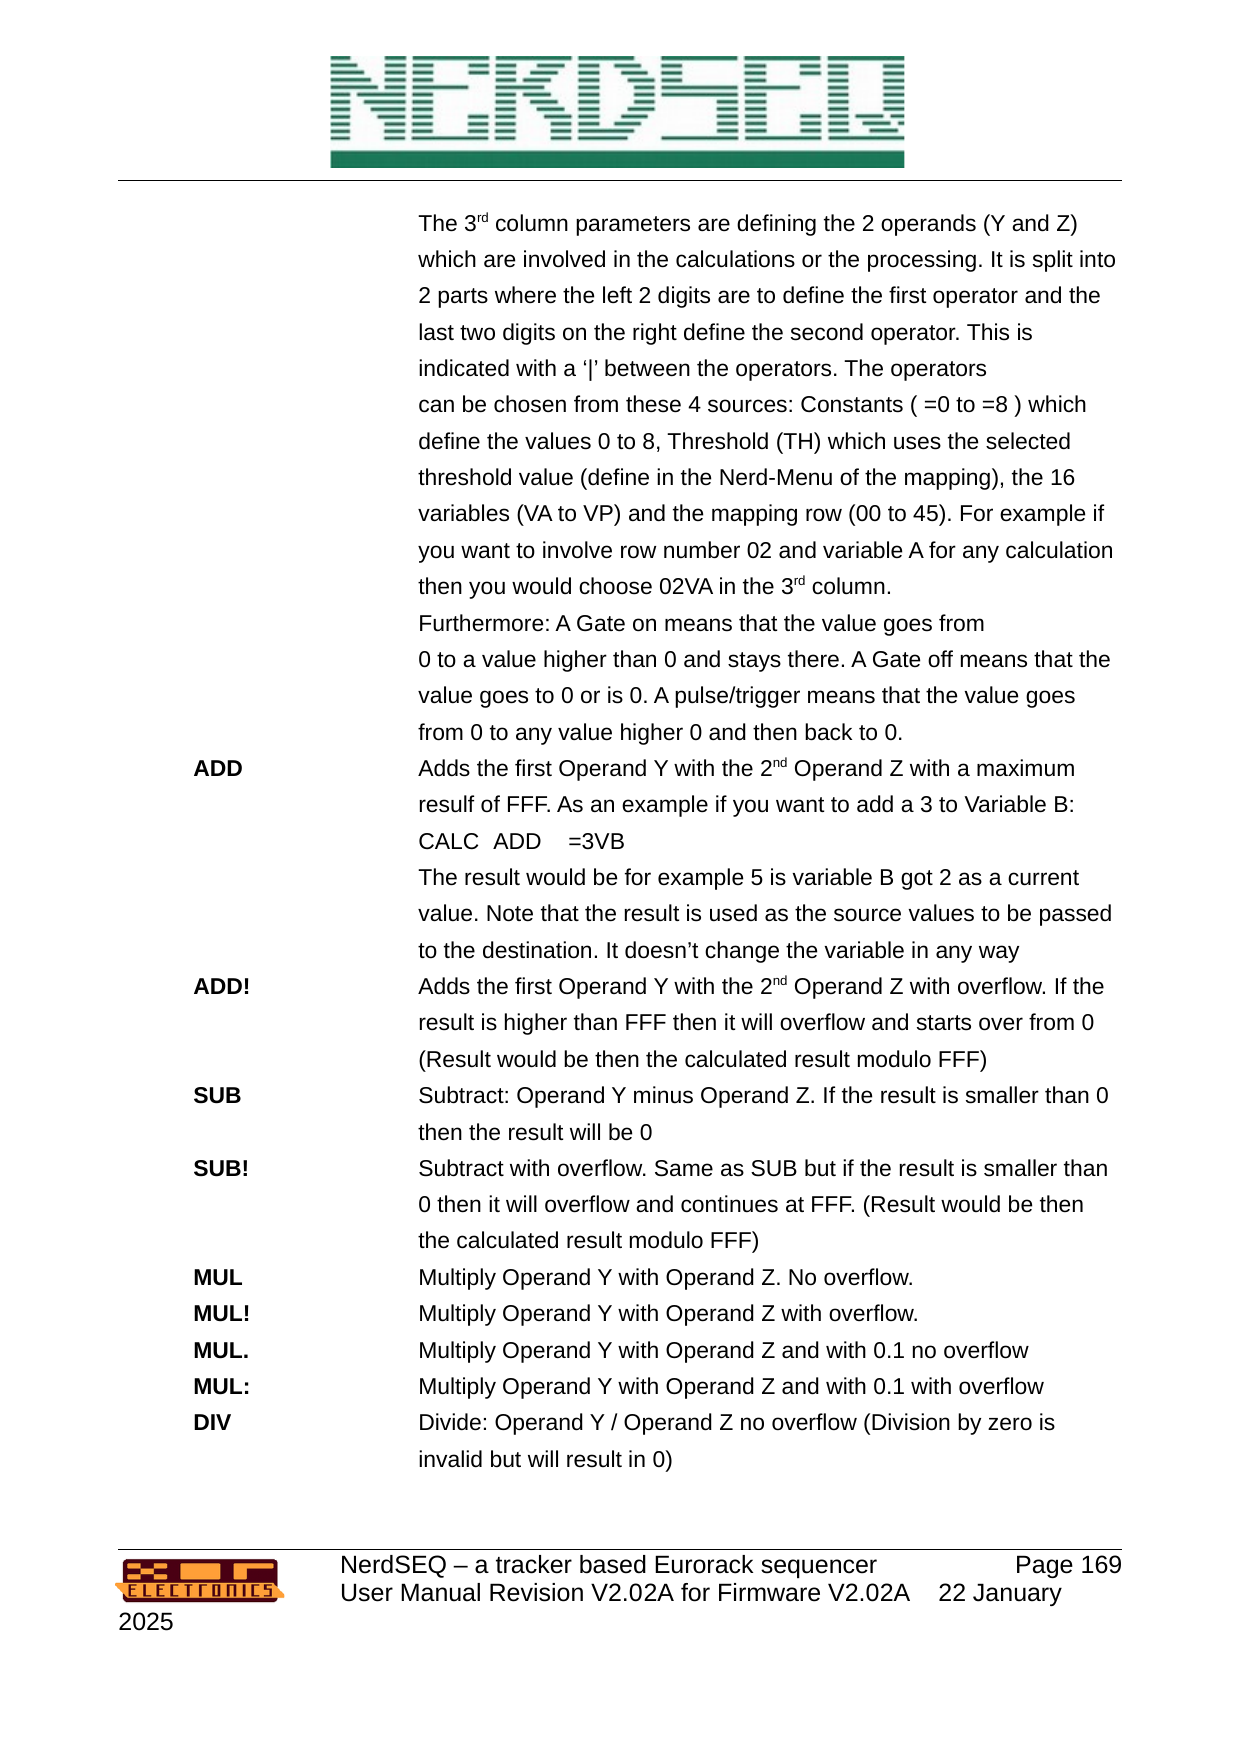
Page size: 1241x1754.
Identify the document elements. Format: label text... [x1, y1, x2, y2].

text DIV Divide: Operand Y / Operand Z no overflow (Division by zero is invalid but will result in 0) [118, 1409, 1122, 1472]
text ADD! Adds the first Operand Y with the 2nd Operand Z with overflow. If the result is higher than FFF then it will overflow and starts over from 0 (Result would be then the calculated result modulo FFF) [118, 973, 1122, 1072]
text SUB Subtract: Operand Y minus Operand Z. If the result is smaller than 0 then the result will be 0 [118, 1082, 1122, 1145]
picture [115, 1555, 285, 1605]
picture [330, 56, 905, 168]
text The 3rd column parameters are defining the 2 operands (Y and Z) which are involved in the calculations or the processing. It is split into 2 parts where the left 2 digits are to define the first operator and the last two digits on the right define the second operator. This is indicated with a ‘|’ between the operators. The operators can be chosen from these 4 sources: Constants ( =0 to =8 ) which define the values 0 to 8, Threshold (TH) which uses the selected threshold value (define in the Nerd-Menu of the mapping), the 16 variables (VA to VP) and the mapping row (00 to 45). For example if you want to involve row number 02 and variable A for any calculation then you would choose 02VA in the 3rd column. [118, 209, 1122, 599]
text The result would be for example 5 is variable B got 2 as a current value. Note that the result is used as the source values to be passed to the destination. It doesn’t change the variable in any way [118, 864, 1122, 963]
text MUL! Multiply Operand Y with Operand Z with overflow. [118, 1300, 1122, 1327]
text SUB! Subtract with overflow. Same as SUB but if the result is smaller than 0 then it will overflow and continues at FFF. (Result would be then the calculated result modulo FFF) [118, 1155, 1122, 1254]
text Furthermore: A Gate on means that the value goes from 0 to a value higher than 0 and stays there. A Gate off means that the value goes to 0 or is 0. A pulse/trigger means that the value goes from 0 to any value higher 0 and then back to 0. [118, 609, 1122, 745]
text CALC ADD =3VB [118, 828, 1122, 854]
text MUL: Multiply Operand Y with Operand Z and with 0.1 with overflow [118, 1373, 1122, 1399]
text MUL. Multiply Operand Y with Operand Z and with 0.1 no overflow [118, 1337, 1122, 1363]
text ADD Adds the first Operand Y with the 2nd Operand Z with a maximum resulf of FFF. As an example if you want to add a 3 to Variable B: [118, 755, 1122, 818]
text MUL Multiply Operand Y with Operand Z. No overflow. [118, 1264, 1122, 1290]
